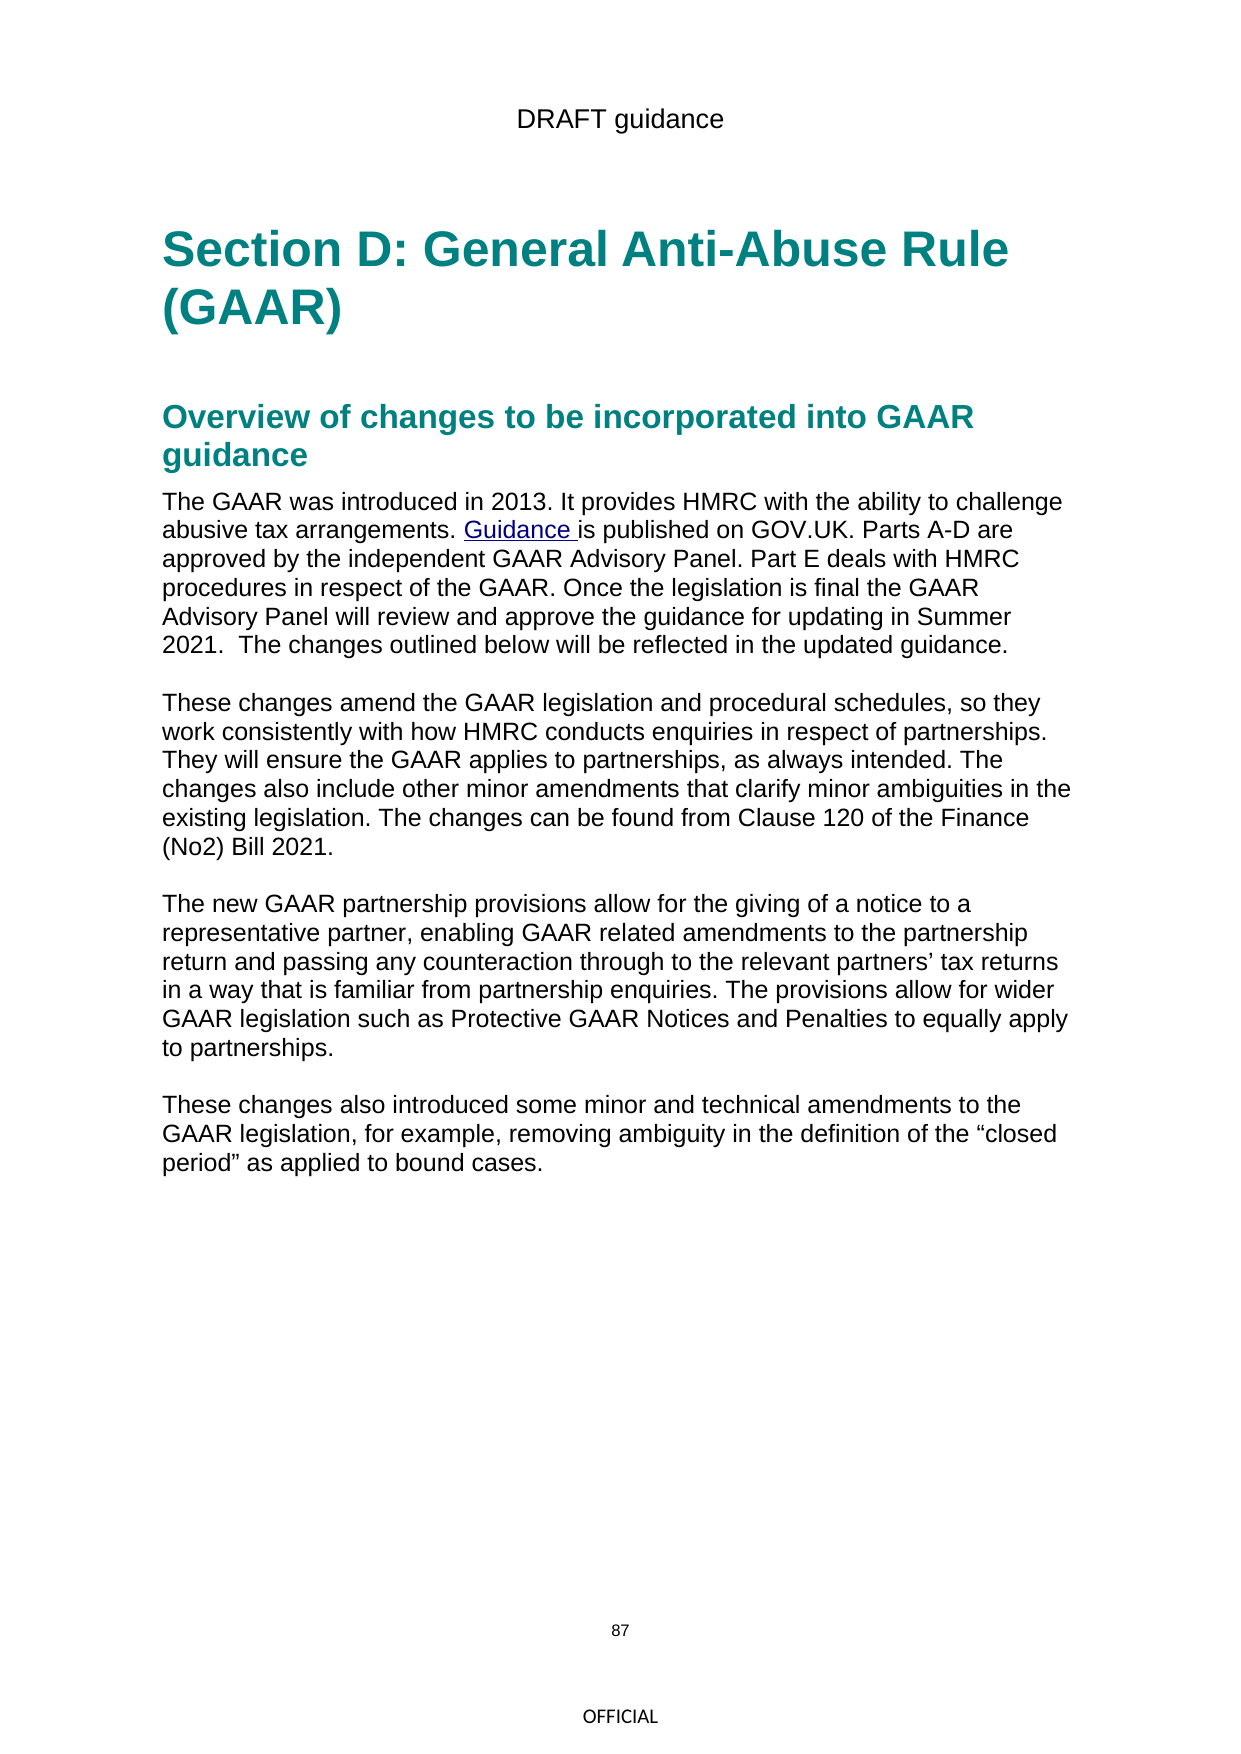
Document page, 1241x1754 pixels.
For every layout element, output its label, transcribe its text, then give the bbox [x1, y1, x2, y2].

text The GAAR was introduced in 2013. It provides HMRC with the ability to challenge abusive tax arrangements. Guidance is published on GOV.UK. Parts A-D are approved by the independent GAAR Advisory Panel. Part E deals with HMRC procedures in respect of the GAAR. Once the legislation is final the GAAR Advisory Panel will review and approve the guidance for updating in Summer 2021. The changes outlined below will be reflected in the updated guidance. [162, 486, 1079, 659]
subtitle Section D: General Anti-Abuse Rule (GAAR) [162, 219, 1079, 334]
subtitle Overview of changes to be incorporated into GAAR guidance [162, 397, 1079, 474]
text These changes amend the GAAR legislation and procedural schedules, so they work consistently with how HMRC conducts enquiries in respect of partnerships. They will ensure the GAAR applies to partnerships, as always intended. The changes also include other minor amendments that clarify minor ambiguities in the existing legislation. The changes can be found from Clause 120 of the Finance (No2) Bill 2021. [162, 688, 1079, 860]
text The new GAAR partnership provisions allow for the giving of a notice to a representative partner, enabling GAAR related amendments to the partnership return and passing any counteraction through to the relevant partners’ tax returns in a way that is familiar from partnership enquiries. The provisions allow for wider GAAR legislation such as Protective GAAR Notices and Penalties to equally apply to partnerships. [162, 889, 1079, 1061]
text These changes also introduced some minor and technical amendments to the GAAR legislation, for example, removing ambiguity in the definition of the “closed period” as applied to bound cases. [162, 1090, 1079, 1176]
